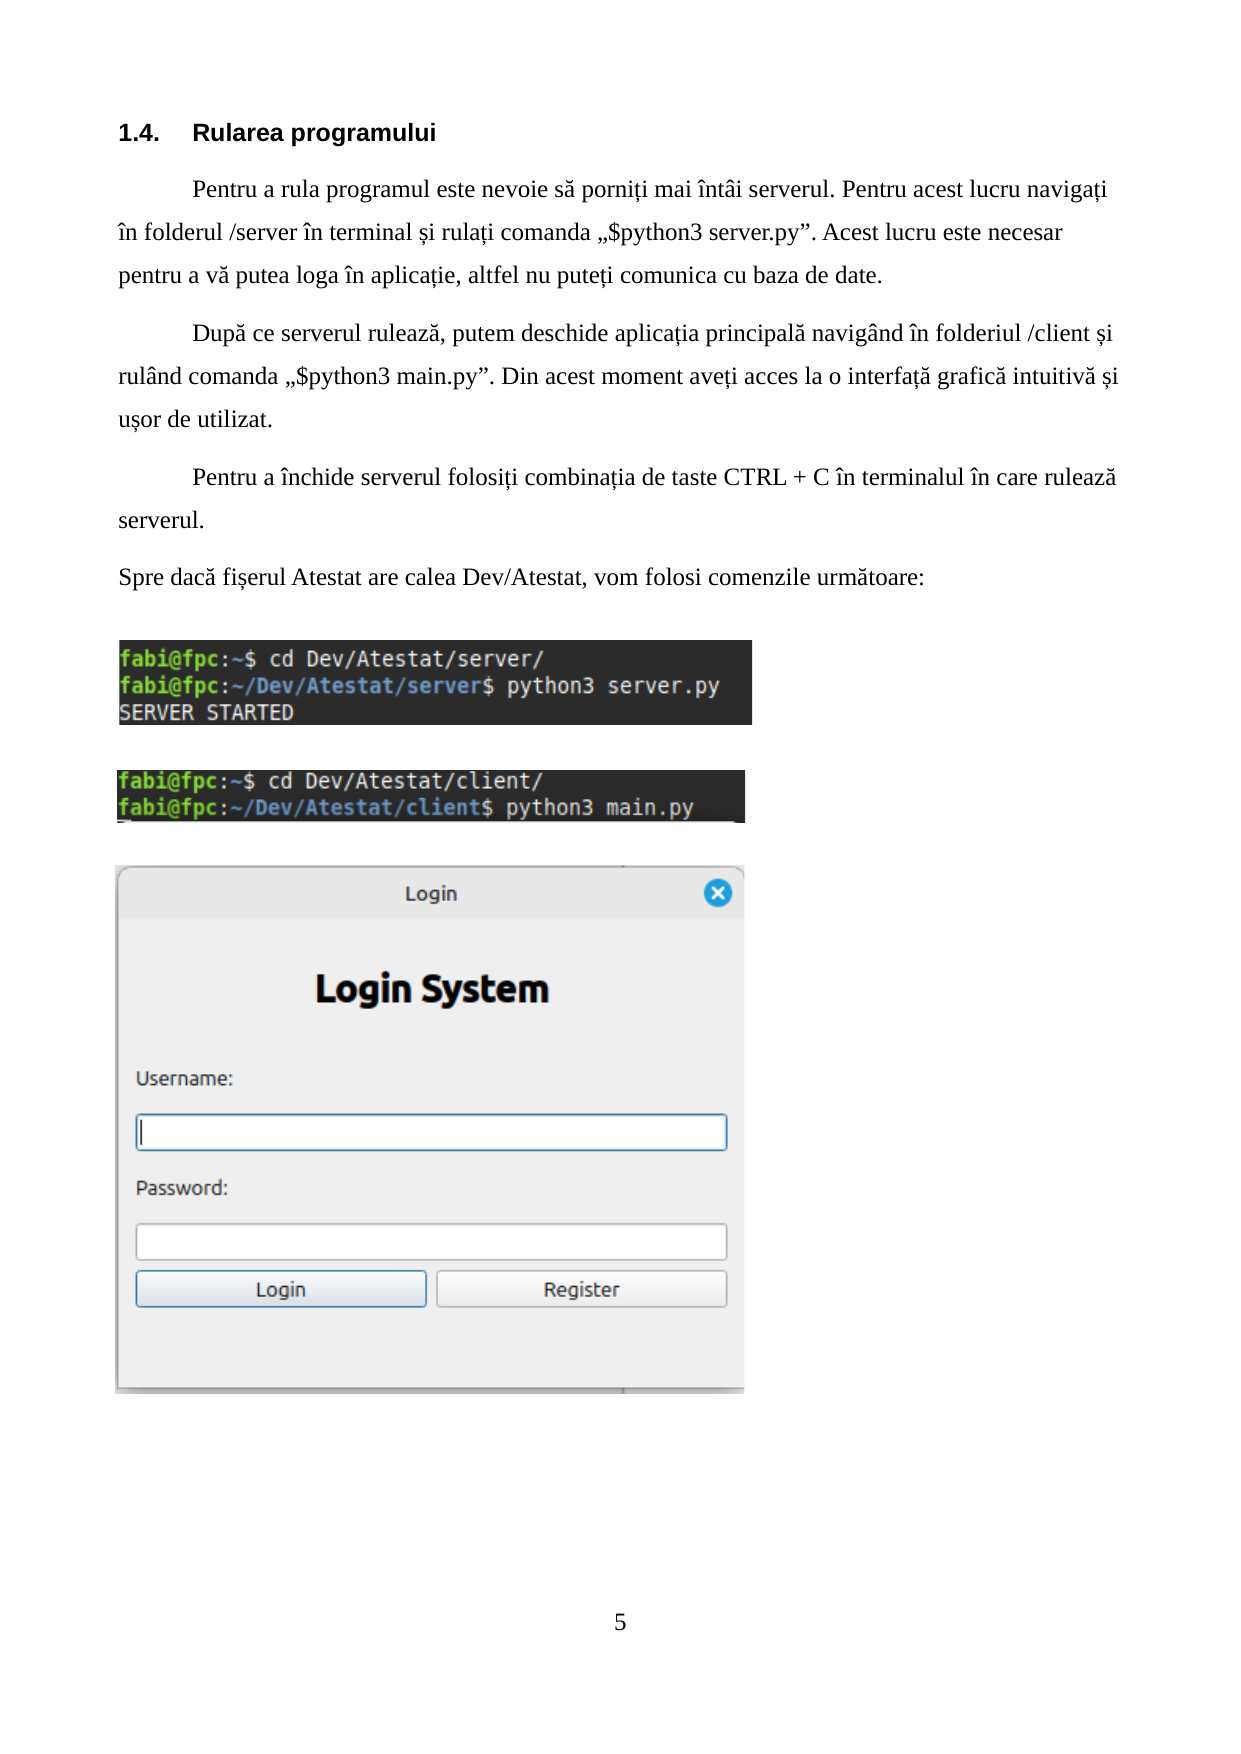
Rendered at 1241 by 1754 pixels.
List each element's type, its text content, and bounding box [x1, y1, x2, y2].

text Spre dacă fișerul Atestat are calea Dev/Atestat, vom folosi comenzile următoare: [118, 562, 1122, 591]
text După ce serverul rulează, putem deschide aplicația principală navigând în folderiul /client și rulând comanda „$python3 main.py”. Din acest moment aveți acces la o interfață grafică intuitivă și ușor de utilizat. [118, 318, 1122, 433]
picture [117, 770, 745, 823]
text Pentru a închide serverul folosiți combinația de taste CTRL + C în terminalul în care rulează serverul. [118, 462, 1122, 533]
text Pentru a rula programul este nevoie să porniți mai întâi serverul. Pentru acest lucru navigați în folderul /server în terminal și rulați comanda „$python3 server.py”. Acest lucru este necesar pentru a vă putea loga în aplicație, altfel nu puteți comunica cu baza de date. [118, 174, 1122, 289]
picture [114, 865, 745, 1394]
picture [119, 640, 753, 725]
subtitle Rularea programului [118, 118, 1122, 147]
